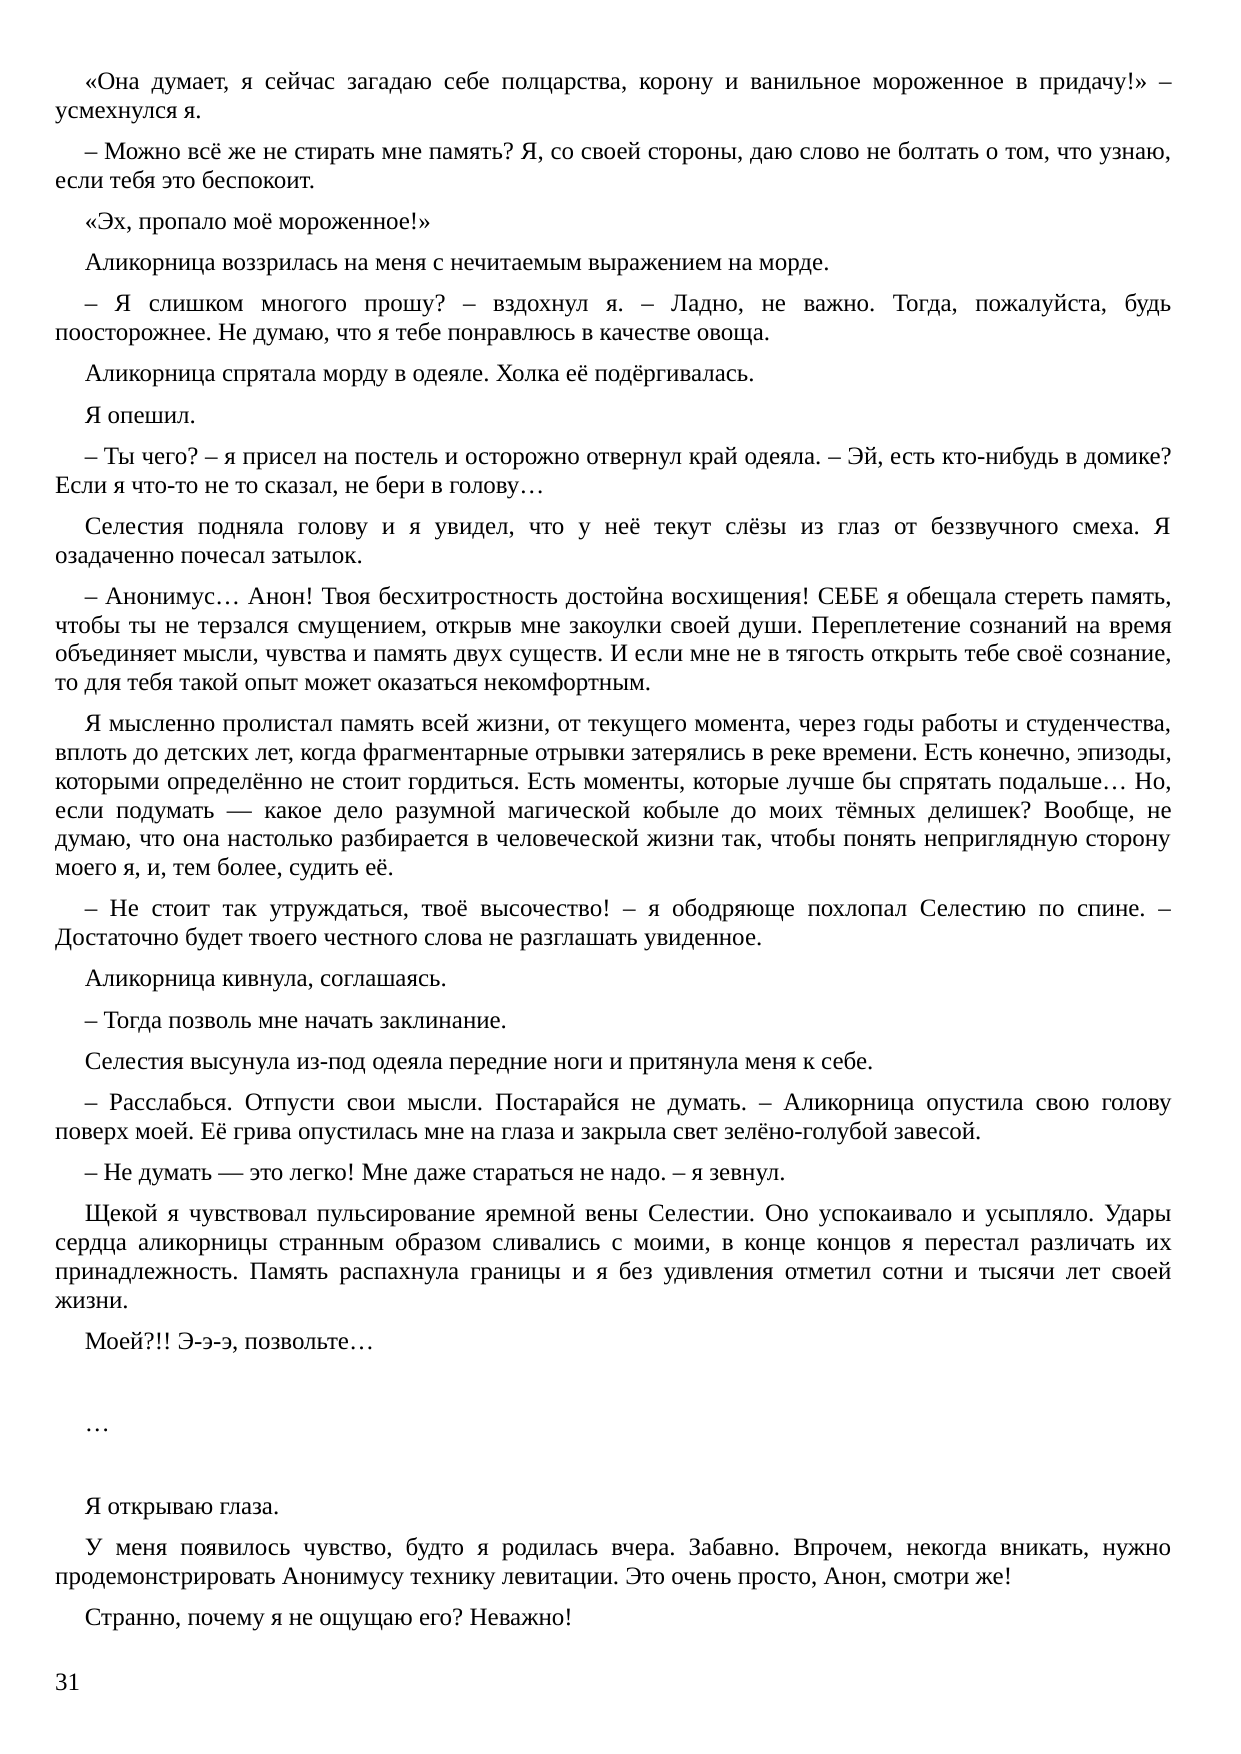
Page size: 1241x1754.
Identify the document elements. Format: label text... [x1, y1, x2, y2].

text – Анонимус… Анон! Твоя бесхитростность достойна восхищения! СЕБЕ я обещала стереть память, чтобы ты не терзался смущением, открыв мне закоулки своей души. Переплетение сознаний на время объединяет мысли, чувства и память двух существ. И если мне не в тягость открыть тебе своё сознание, то для тебя такой опыт может оказаться некомфортным. [55, 581, 1173, 696]
text Я опешил. [55, 400, 1173, 428]
text … [55, 1408, 1173, 1437]
text Аликорница кивнула, соглашаясь. [55, 963, 1173, 992]
text Селестия подняла голову и я увидел, что у неё текут слёзы из глаз от беззвучного смеха. Я озадаченно почесал затылок. [55, 511, 1173, 568]
text – Я слишком многого прошу? – вздохнул я. – Ладно, не важно. Тогда, пожалуйста, будь поосторожнее. Не думаю, что я тебе понравлюсь в качестве овоща. [55, 288, 1173, 346]
text Аликорница спрятала морду в одеяле. Холка её подёргивалась. [55, 358, 1173, 387]
text «Она думает, я сейчас загадаю себе полцарства, корону и ванильное мороженное в придачу!» – усмехнулся я. [55, 66, 1173, 123]
text Щекой я чувствовал пульсирование яремной вены Селестии. Оно успокаивало и усыпляло. Удары сердца аликорницы странным образом сливались с моими, в конце концов я перестал различать их принадлежность. Память распахнула границы и я без удивления отметил сотни и тысячи лет своей жизни. [55, 1198, 1173, 1313]
text Аликорница воззрилась на меня с нечитаемым выражением на морде. [55, 247, 1173, 276]
text «Эх, пропало моё мороженное!» [55, 206, 1173, 235]
text – Ты чего? – я присел на постель и осторожно отвернул край одеяла. – Эй, есть кто-нибудь в домике? Если я что-то не то сказал, не бери в голову… [55, 441, 1173, 498]
text У меня появилось чувство, будто я родилась вчера. Забавно. Впрочем, некогда вникать, нужно продемонстрировать Анонимусу технику левитации. Это очень просто, Анон, смотри же! [55, 1532, 1173, 1590]
text Я открываю глаза. [55, 1491, 1173, 1520]
text Селестия высунула из-под одеяла передние ноги и притянула меня к себе. [55, 1046, 1173, 1075]
text – Не думать — это легко! Мне даже стараться не надо. – я зевнул. [55, 1157, 1173, 1186]
text Странно, почему я не ощущаю его? Неважно! [55, 1602, 1173, 1631]
text Моей?!! Э-э-э, позвольте… [55, 1326, 1173, 1355]
text – Расслабься. Отпусти свои мысли. Постарайся не думать. – Аликорница опустила свою голову поверх моей. Её грива опустилась мне на глаза и закрыла свет зелёно-голубой завесой. [55, 1087, 1173, 1145]
text – Не стоит так утруждаться, твоё высочество! – я ободряюще похлопал Селестию по спине. – Достаточно будет твоего честного слова не разглашать увиденное. [55, 893, 1173, 951]
text Я мысленно пролистал память всей жизни, от текущего момента, через годы работы и студенчества, вплоть до детских лет, когда фрагментарные отрывки затерялись в реке времени. Есть конечно, эпизоды, которыми определённо не стоит гордиться. Есть моменты, которые лучше бы спрятать подальше… Но, если подумать — какое дело разумной магической кобыле до моих тёмных делишек? Вообще, не думаю, что она настолько разбирается в человеческой жизни так, чтобы понять неприглядную сторону моего я, и, тем более, судить её. [55, 708, 1173, 881]
text – Тогда позволь мне начать заклинание. [55, 1005, 1173, 1033]
text – Можно всё же не стирать мне память? Я, со своей стороны, даю слово не болтать о том, что узнаю, если тебя это беспокоит. [55, 136, 1173, 193]
